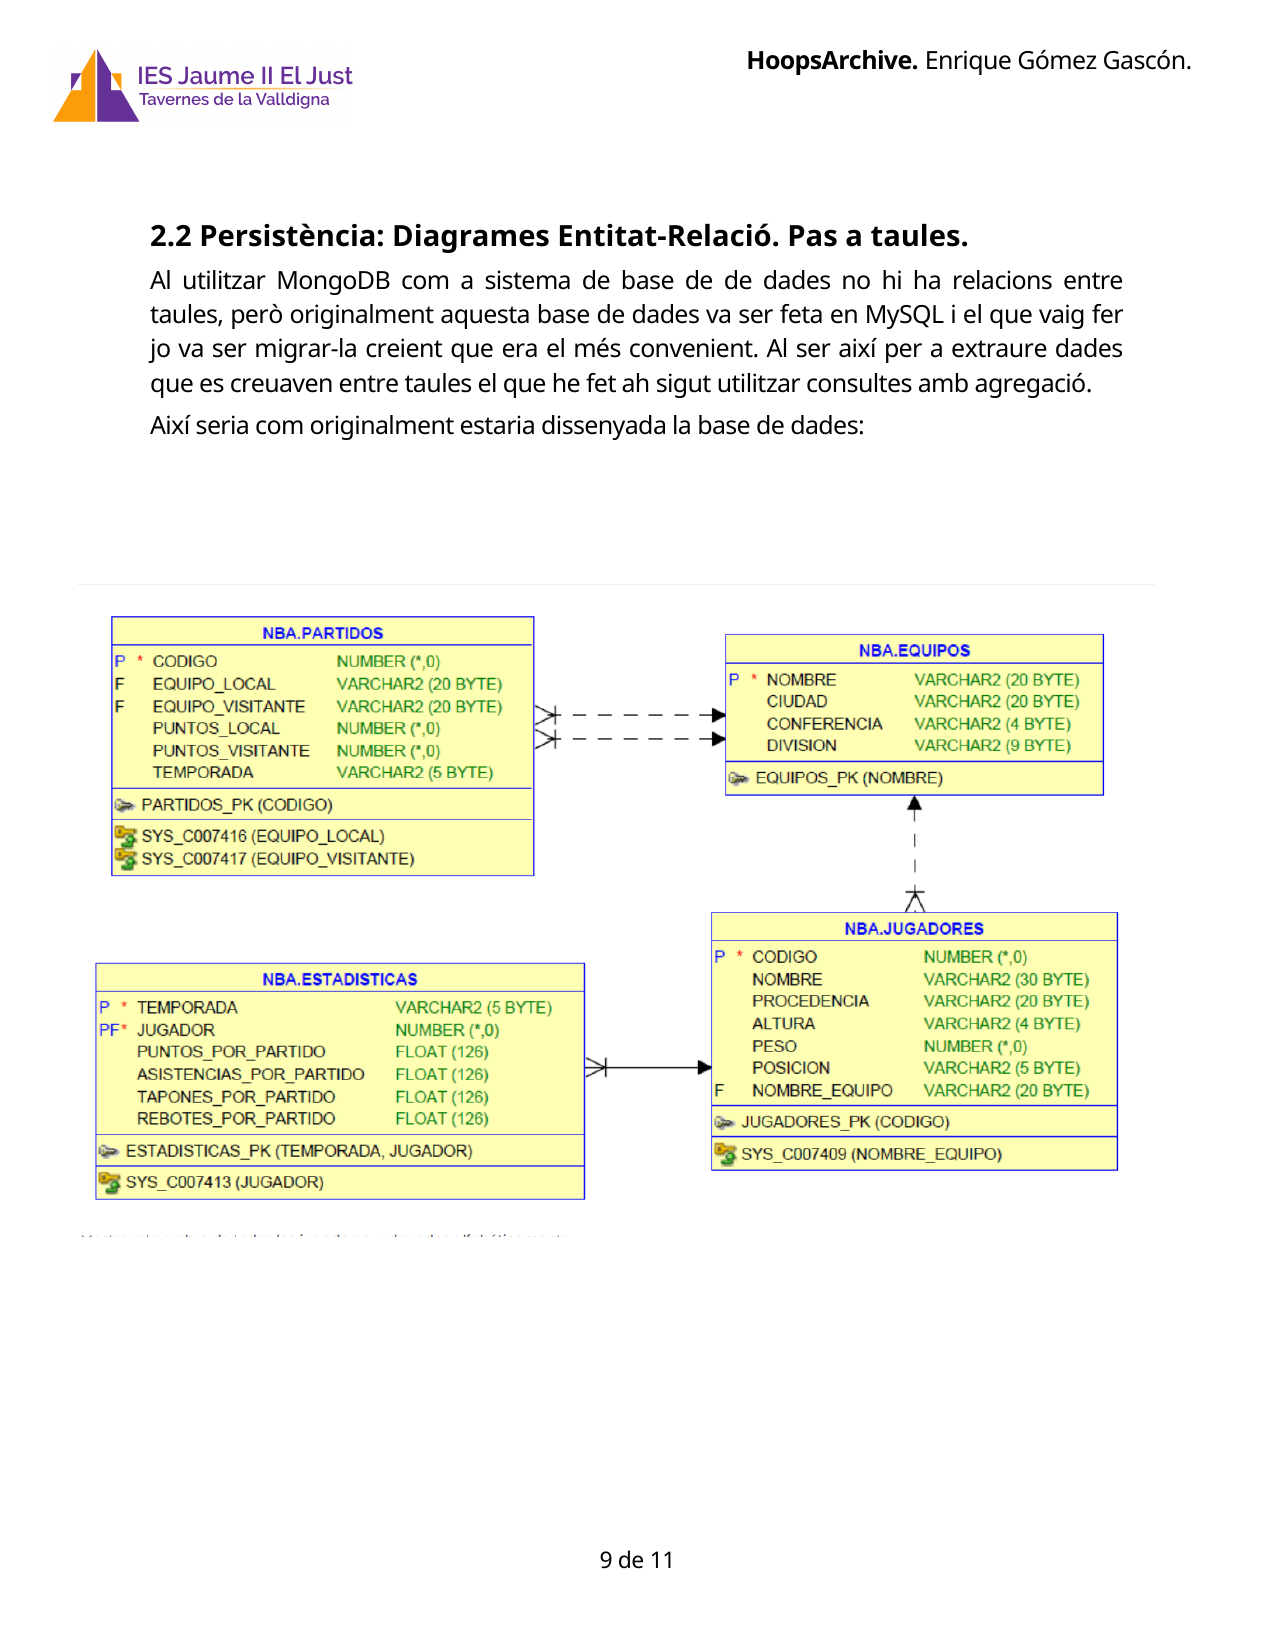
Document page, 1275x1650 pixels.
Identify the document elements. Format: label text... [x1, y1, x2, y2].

picture [78, 583, 1155, 1237]
picture [49, 42, 353, 129]
text Al utilitzar MongoDB com a sistema de base de de dades no hi ha relacions entre taules, però originalment aquesta base de dades va ser feta en MySQL i el que vaig fer jo va ser migrar-la creient que era el més convenient. Al ser així per a extraure dades que es creuaven entre taules el que he fet ah sigut utilitzar consultes amb agregació. [150, 263, 1124, 399]
text Així seria com originalment estaria dissenyada la base de dades: [150, 408, 1124, 442]
subtitle 2.2 Persistència: Diagrames Entitat-Relació. Pas a taules. [150, 215, 1124, 255]
